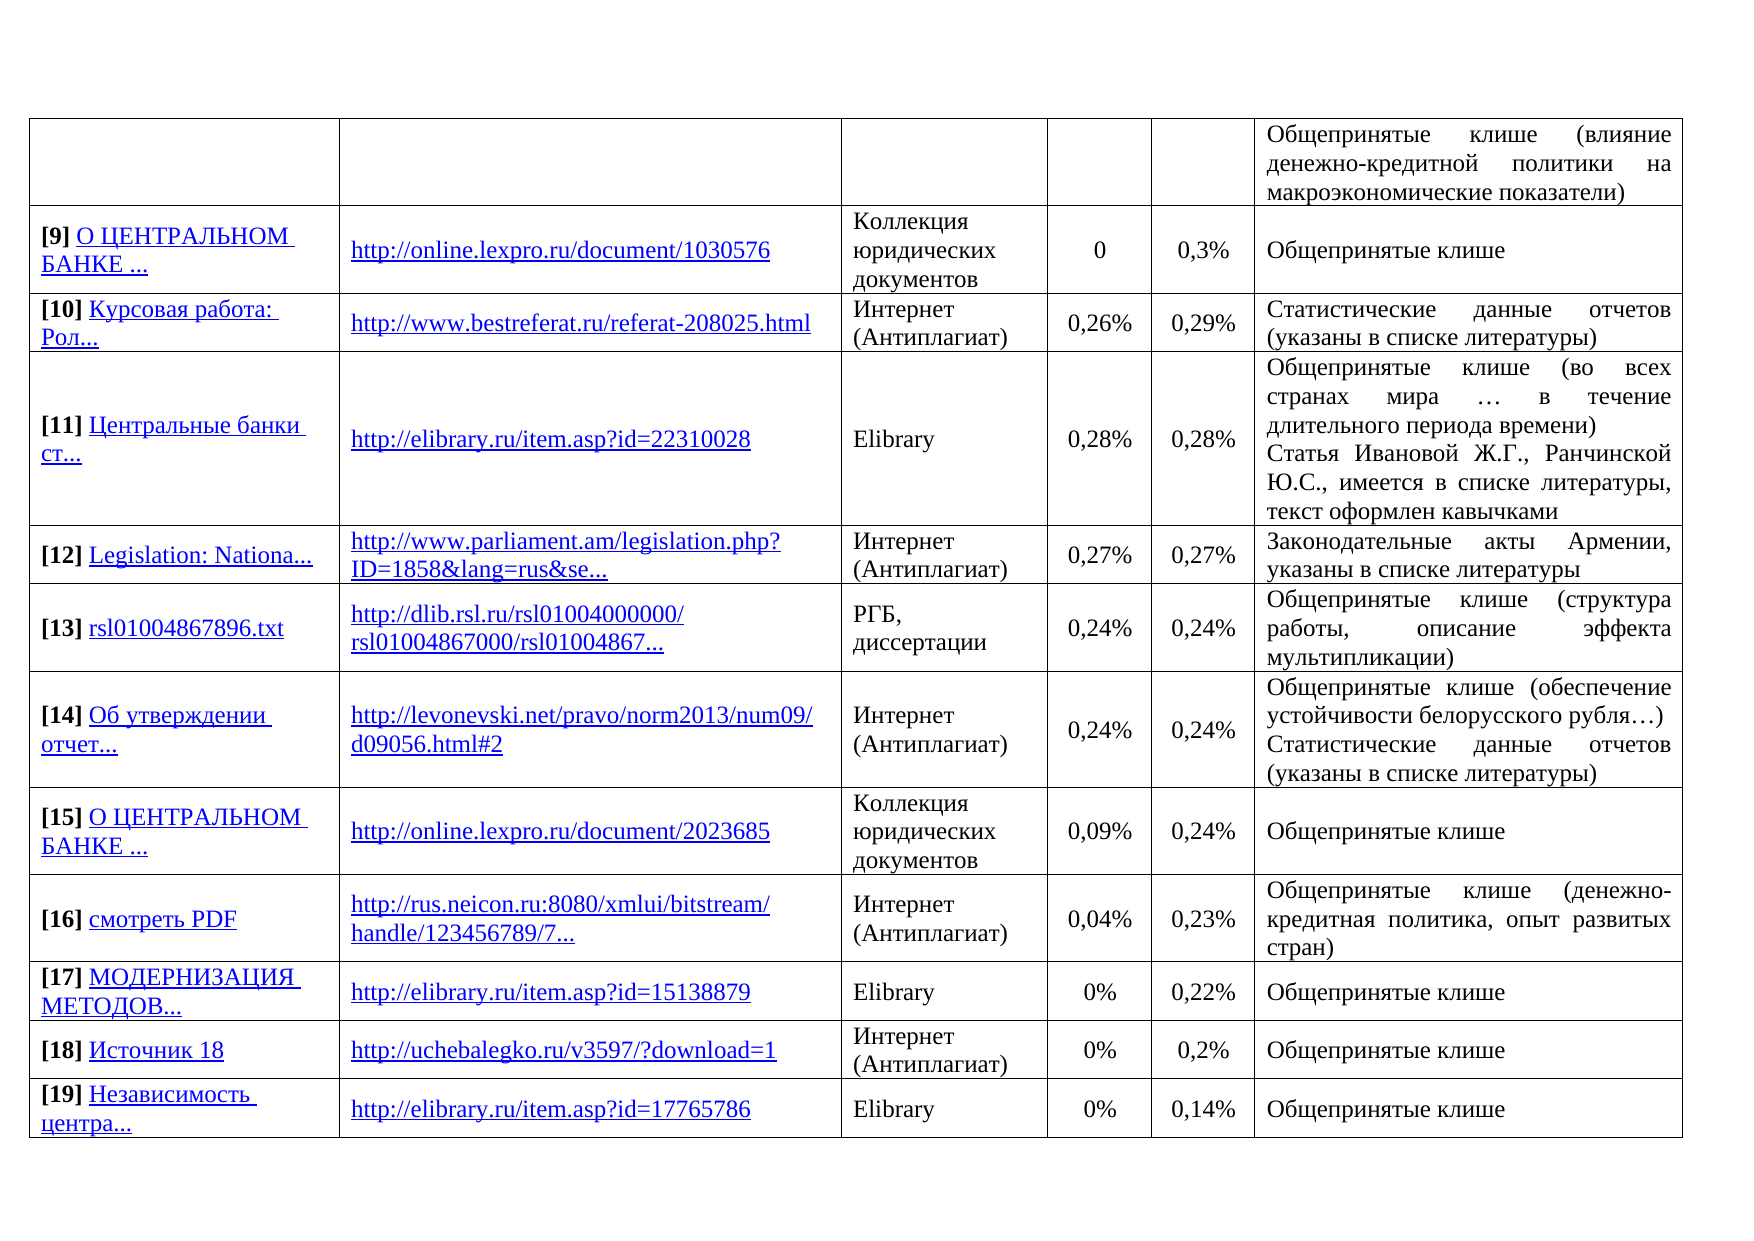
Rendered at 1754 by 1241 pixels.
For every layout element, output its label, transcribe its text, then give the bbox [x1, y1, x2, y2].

table_cell http://www.bestreferat.ru/referat-208025.html [340, 294, 841, 351]
table_cell http://levonevski.net/pravo/norm2013/num09/d09056.html#2 [340, 672, 841, 787]
table_cell [19] Независимость центра... [30, 1079, 339, 1137]
table_cell 0,27% [1048, 526, 1151, 583]
table_cell http://online.lexpro.ru/document/1030576 [340, 206, 841, 293]
table_cell РГБ, диссертации [842, 584, 1047, 671]
table_cell Интернет (Антиплагиат) [842, 672, 1047, 787]
table_cell 0,2% [1152, 1021, 1254, 1078]
table_cell http://uchebalegko.ru/v3597/?download=1 [340, 1021, 841, 1078]
table_cell [12] Legislation: Nationa... [30, 526, 339, 583]
table_cell Общепринятые клише (во всех странах мира … в течение длительного периода времени) Статья Ивановой Ж.Г., Ранчинской Ю.С., имеется в списке литературы, текст оформлен кавычками [1255, 352, 1682, 525]
table_cell [11] Центральные банки ст... [30, 352, 339, 525]
table_cell Общепринятые клише [1255, 1079, 1682, 1137]
table_cell Интернет (Антиплагиат) [842, 526, 1047, 583]
table_cell Общепринятые клише (влияние денежно-кредитной политики на макроэкономические показатели) [1255, 119, 1682, 205]
table_cell [16] смотреть PDF [30, 875, 339, 961]
table_cell Статистические данные отчетов (указаны в списке литературы) [1255, 294, 1682, 351]
table_cell 0% [1048, 1079, 1151, 1137]
table_cell [842, 119, 1047, 205]
table_cell [9] О ЦЕНТРАЛЬНОМ БАНКЕ ... [30, 206, 339, 293]
table_cell 0,28% [1152, 352, 1254, 525]
table_cell 0,24% [1152, 788, 1254, 874]
table_cell Elibrary [842, 1079, 1047, 1137]
table_cell [340, 119, 841, 205]
table_cell [1152, 119, 1254, 205]
table_cell [1048, 119, 1151, 205]
table_cell 0,26% [1048, 294, 1151, 351]
table_cell Интернет (Антиплагиат) [842, 875, 1047, 961]
table_cell Общепринятые клише [1255, 206, 1682, 293]
table_cell Общепринятые клише (денежно-кредитная политика, опыт развитых стран) [1255, 875, 1682, 961]
table_cell [15] О ЦЕНТРАЛЬНОМ БАНКЕ ... [30, 788, 339, 874]
table_cell 0 [1048, 206, 1151, 293]
table_cell [30, 119, 339, 205]
table_cell 0,3% [1152, 206, 1254, 293]
table_cell [17] МОДЕРНИЗАЦИЯ МЕТОДОВ... [30, 962, 339, 1020]
table_cell 0,22% [1152, 962, 1254, 1020]
table_cell Общепринятые клише [1255, 1021, 1682, 1078]
table_cell [13] rsl01004867896.txt [30, 584, 339, 671]
table_cell [10] Курсовая работа: Рол... [30, 294, 339, 351]
table_cell 0,04% [1048, 875, 1151, 961]
table_cell http://www.parliament.am/legislation.php?ID=1858&lang=rus&se... [340, 526, 841, 583]
table_cell http://elibrary.ru/item.asp?id=22310028 [340, 352, 841, 525]
table_cell 0% [1048, 962, 1151, 1020]
table_cell 0,27% [1152, 526, 1254, 583]
table_cell 0,24% [1048, 584, 1151, 671]
table_cell Законодательные акты Армении, указаны в списке литературы [1255, 526, 1682, 583]
table_cell Общепринятые клише [1255, 962, 1682, 1020]
table_cell http://dlib.rsl.ru/rsl01004000000/rsl01004867000/rsl01004867... [340, 584, 841, 671]
table_cell 0,24% [1152, 584, 1254, 671]
table_cell Elibrary [842, 962, 1047, 1020]
table_cell 0,23% [1152, 875, 1254, 961]
table_cell [18] Источник 18 [30, 1021, 339, 1078]
table_cell http://elibrary.ru/item.asp?id=15138879 [340, 962, 841, 1020]
table_cell Общепринятые клише [1255, 788, 1682, 874]
table_cell 0,14% [1152, 1079, 1254, 1137]
table_cell http://rus.neicon.ru:8080/xmlui/bitstream/handle/123456789/7... [340, 875, 841, 961]
table_cell Общепринятые клише (структура работы, описание эффекта мультипликации) [1255, 584, 1682, 671]
table_cell http://online.lexpro.ru/document/2023685 [340, 788, 841, 874]
table_cell Интернет (Антиплагиат) [842, 294, 1047, 351]
table_cell http://elibrary.ru/item.asp?id=17765786 [340, 1079, 841, 1137]
table_cell Коллекция юридических документов [842, 788, 1047, 874]
table_cell 0% [1048, 1021, 1151, 1078]
table_cell [14] Об утверждении отчет... [30, 672, 339, 787]
table_cell 0,09% [1048, 788, 1151, 874]
table_cell 0,28% [1048, 352, 1151, 525]
table_cell 0,29% [1152, 294, 1254, 351]
table_cell Общепринятые клише (обеспечение устойчивости белорусского рубля…) Статистические данные отчетов (указаны в списке литературы) [1255, 672, 1682, 787]
table_cell Коллекция юридических документов [842, 206, 1047, 293]
table_cell Интернет (Антиплагиат) [842, 1021, 1047, 1078]
table_cell Elibrary [842, 352, 1047, 525]
table_cell 0,24% [1152, 672, 1254, 787]
table_cell 0,24% [1048, 672, 1151, 787]
